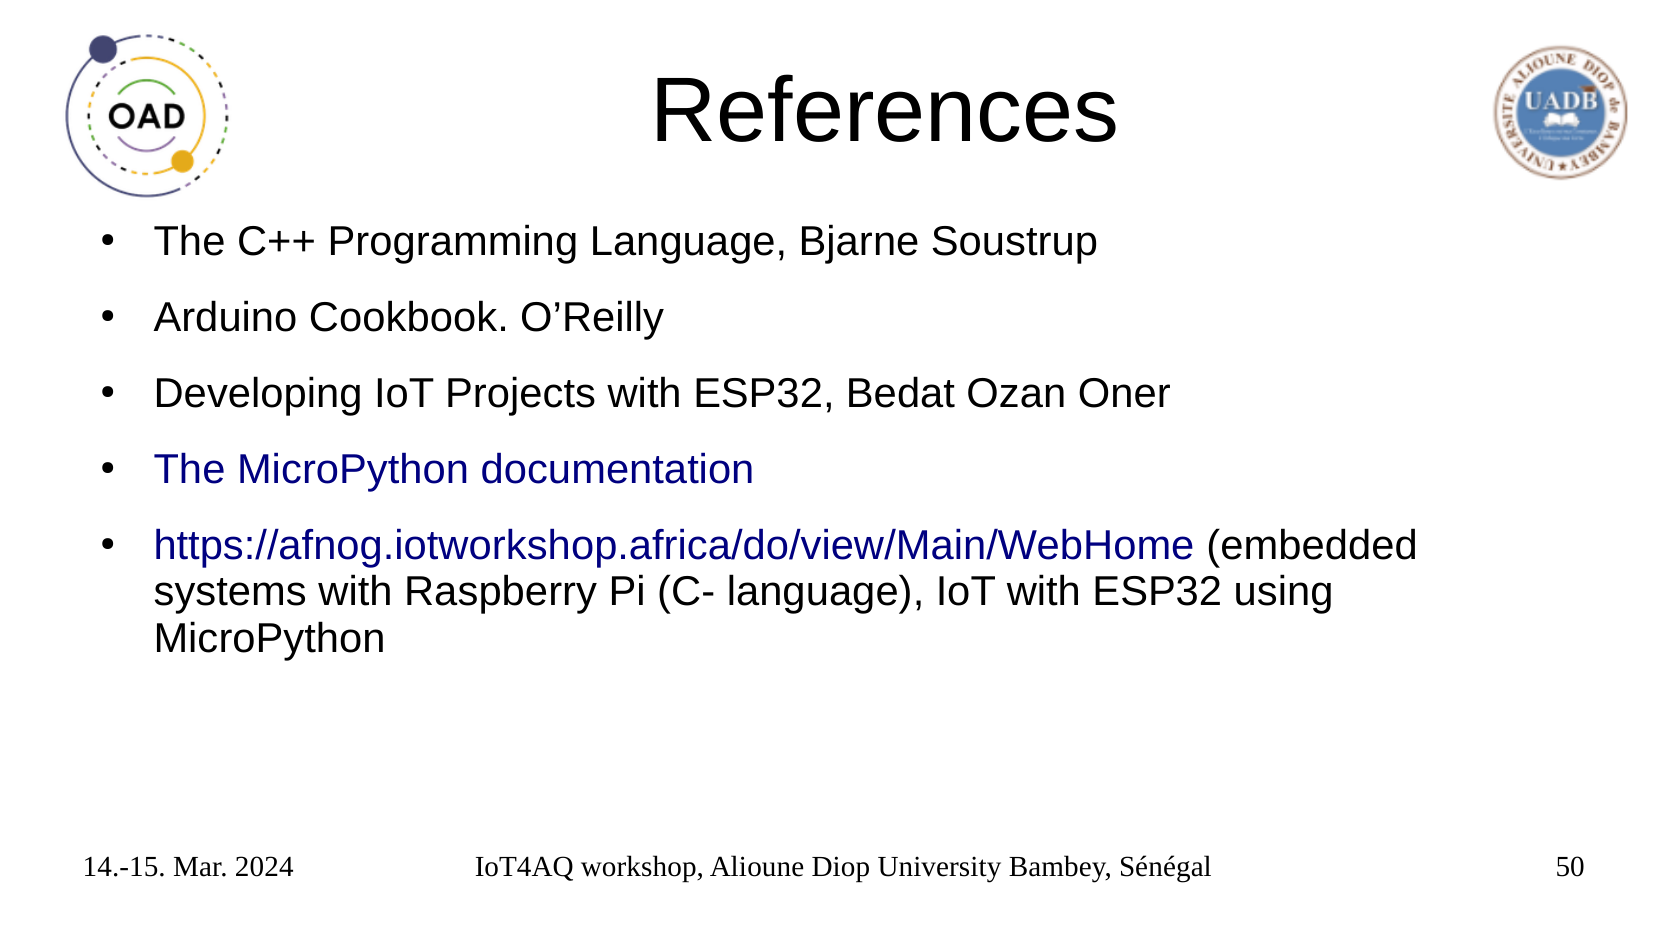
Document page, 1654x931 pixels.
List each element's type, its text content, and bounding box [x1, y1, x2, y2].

title References [301, 32, 1469, 188]
list The C++ Programming Language, Bjarne Soustrup Arduino Cookbook. O’Reilly Developing IoT Projects with ESP32, Bedat Ozan Oner The MicroPython documentation https://afnog.iotworkshop.africa/do/view/Main/WebHome (embedded systems with Raspberry Pi (C- language), IoT with ESP32 using MicroPython [82, 217, 1571, 757]
picture [25, 20, 263, 218]
picture [1482, 37, 1641, 188]
